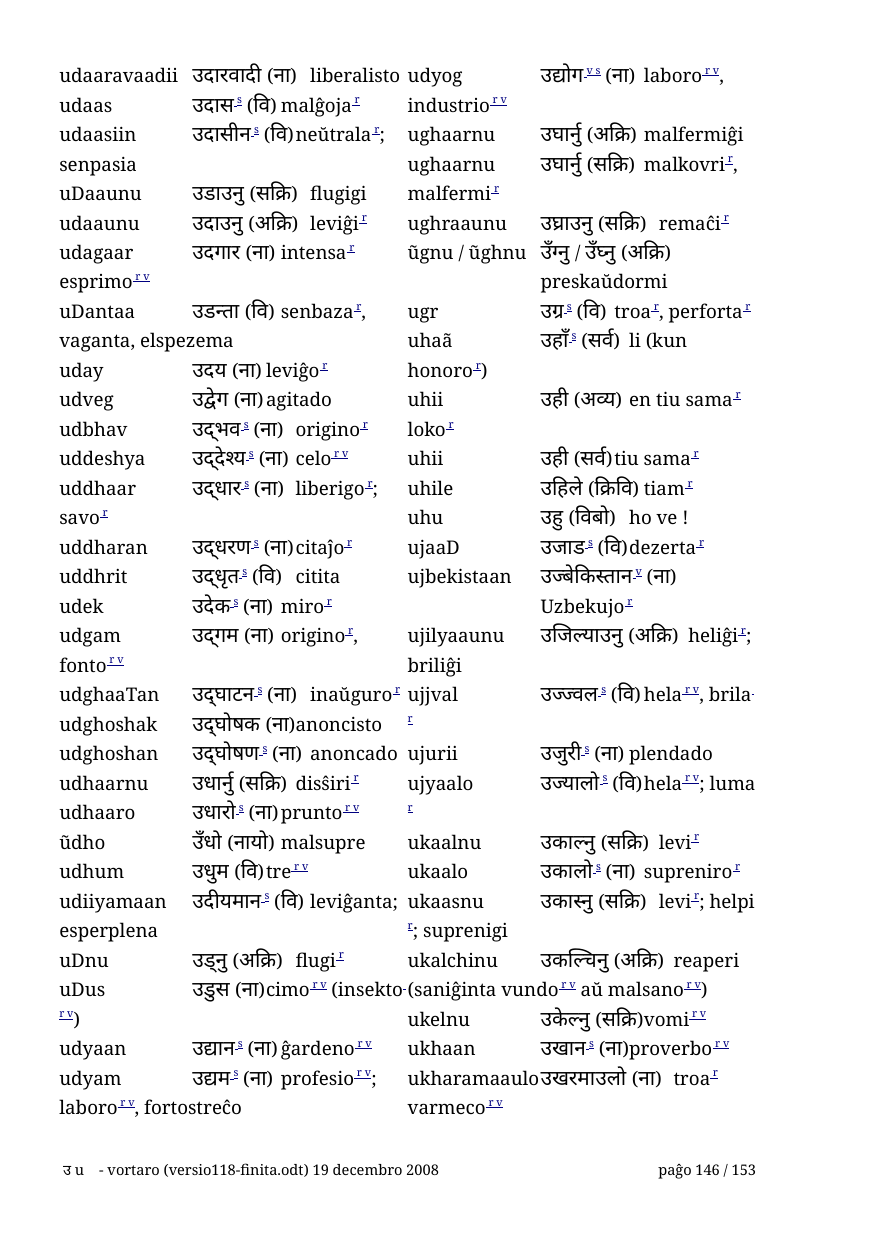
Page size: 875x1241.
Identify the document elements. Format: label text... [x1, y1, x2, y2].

text ujbekistaan उज्बेकिस्तान v (ना) Uzbekujo r [407, 560, 756, 619]
text ujyaalo उज्यालो s (वि) hela r v; luma r [407, 767, 756, 826]
text udyam उद्यम s (ना) profesio r v; laboro r v, fortostreĉo [59, 1061, 407, 1120]
text uhii उही (सर्व) tiu sama r [407, 442, 756, 472]
text ugr उग्र s (वि) troa r, perforta r [407, 295, 756, 324]
text uddeshya उद्देश्य s (ना) celo r v [59, 442, 407, 472]
text udgam उद्गम (ना) origino r, fonto r v [59, 619, 407, 678]
text ukaasnu उकास्नु (सक्रि) levi r; helpi r; suprenigi [407, 884, 756, 943]
text udghoshak उद्‍घोषक (ना) anoncisto [59, 708, 407, 737]
text ukhaan उखान s (ना) proverbo r v [407, 1032, 756, 1061]
text ughaarnu उघार्नु (अक्रि) malfermiĝi [407, 118, 756, 147]
text udaaravaadii उदारवादी (ना) liberalisto [59, 59, 407, 88]
text udagaar उदगार (ना) intensa r esprimo r v [59, 236, 407, 295]
text udveg उद्वेग (ना) agitado [59, 383, 407, 413]
text uDus उडुस (ना) cimo r v (insekto r v) [59, 973, 407, 1032]
text uday उदय (ना) leviĝo r [59, 354, 407, 383]
text ukelnu उकेल्नु (सक्रि) vomi r v [407, 1002, 756, 1032]
text uhu उहु (विबो) ho ve ! [407, 501, 756, 531]
text ũgnu / ũghnu उँग्नु / उँघ्नु (अक्रि) preskaŭdormi [407, 236, 756, 295]
text ujilyaaunu उजिल्याउनु (अक्रि) heliĝi r; briliĝi [407, 619, 756, 678]
text udbhav उद्भव s (ना) origino r [59, 413, 407, 442]
text ukalchinu उकल्चिनु (अक्रि) reaperi (saniĝinta vundo r v aŭ malsano r v) [407, 943, 756, 1002]
text uddhrit उद्धृत s (वि) citita [59, 560, 407, 590]
text udaasiin उदासीन s (वि) neŭtrala r; senpasia [59, 118, 407, 177]
text udhaaro उधारो s (ना) prunto r v [59, 796, 407, 826]
text uddharan उद्धरण s (ना) citaĵo r [59, 531, 407, 560]
text ujjval उज्ज्वल s (वि) hela r v, brila r [407, 678, 756, 737]
text uddhaar उद्धार s (ना) liberigo r; savo r [59, 472, 407, 531]
text ughaarnu उघार्नु (सक्रि) malkovri r, malfermi r [407, 147, 756, 206]
text udiiyamaan उदीयमान s (वि) leviĝanta; esperplena [59, 884, 407, 943]
text uhii उही (अव्य) en tiu sama r loko r [407, 383, 756, 442]
text ukharamaaulo उखरमाउलो (ना) troa r varmeco r v [407, 1061, 756, 1120]
text ujurii उजुरी s (ना) plendado [407, 737, 756, 767]
text ukaalo उकालो s (ना) supreniro r [407, 855, 756, 884]
text udek उदेक s (ना) miro r [59, 590, 407, 619]
text uDaaunu उडाउनु (सक्रि) flugigi [59, 177, 407, 206]
text ujaaD उजाड s (वि) dezerta r [407, 531, 756, 560]
text ũdho उँधो (नायो) malsupre [59, 826, 407, 855]
text ughraaunu उघ्राउनु (सक्रि) remaĉi r [407, 206, 756, 236]
text udyog उद्योग v s (ना) laboro r v, industrio r v [407, 59, 756, 118]
text uhaã उहाँ s (सर्व) li (kun honoro r) [407, 324, 756, 383]
text ukaalnu उकाल्नु (सक्रि) levi r [407, 826, 756, 855]
text uDnu उड्नु (अक्रि) flugi r [59, 943, 407, 973]
text udyaan उद्यान s (ना) ĝardeno r v [59, 1032, 407, 1061]
text uhile उहिले (क्रिवि) tiam r [407, 472, 756, 501]
text udghaaTan उद्‍घाटन s (ना) inaŭguro r [59, 678, 407, 708]
text udaas उदास s (वि) malĝoja r [59, 88, 407, 118]
text udhum उधुम (वि) tre r v [59, 855, 407, 884]
text udaaunu उदाउनु (अक्रि) leviĝi r [59, 206, 407, 236]
text udhaarnu उधार्नु (सक्रि) disŝiri r [59, 767, 407, 796]
text udghoshan उद्‍घोषण s (ना) anoncado [59, 737, 407, 767]
text uDantaa उडन्ता (वि) senbaza r, vaganta, elspezema [59, 295, 407, 354]
